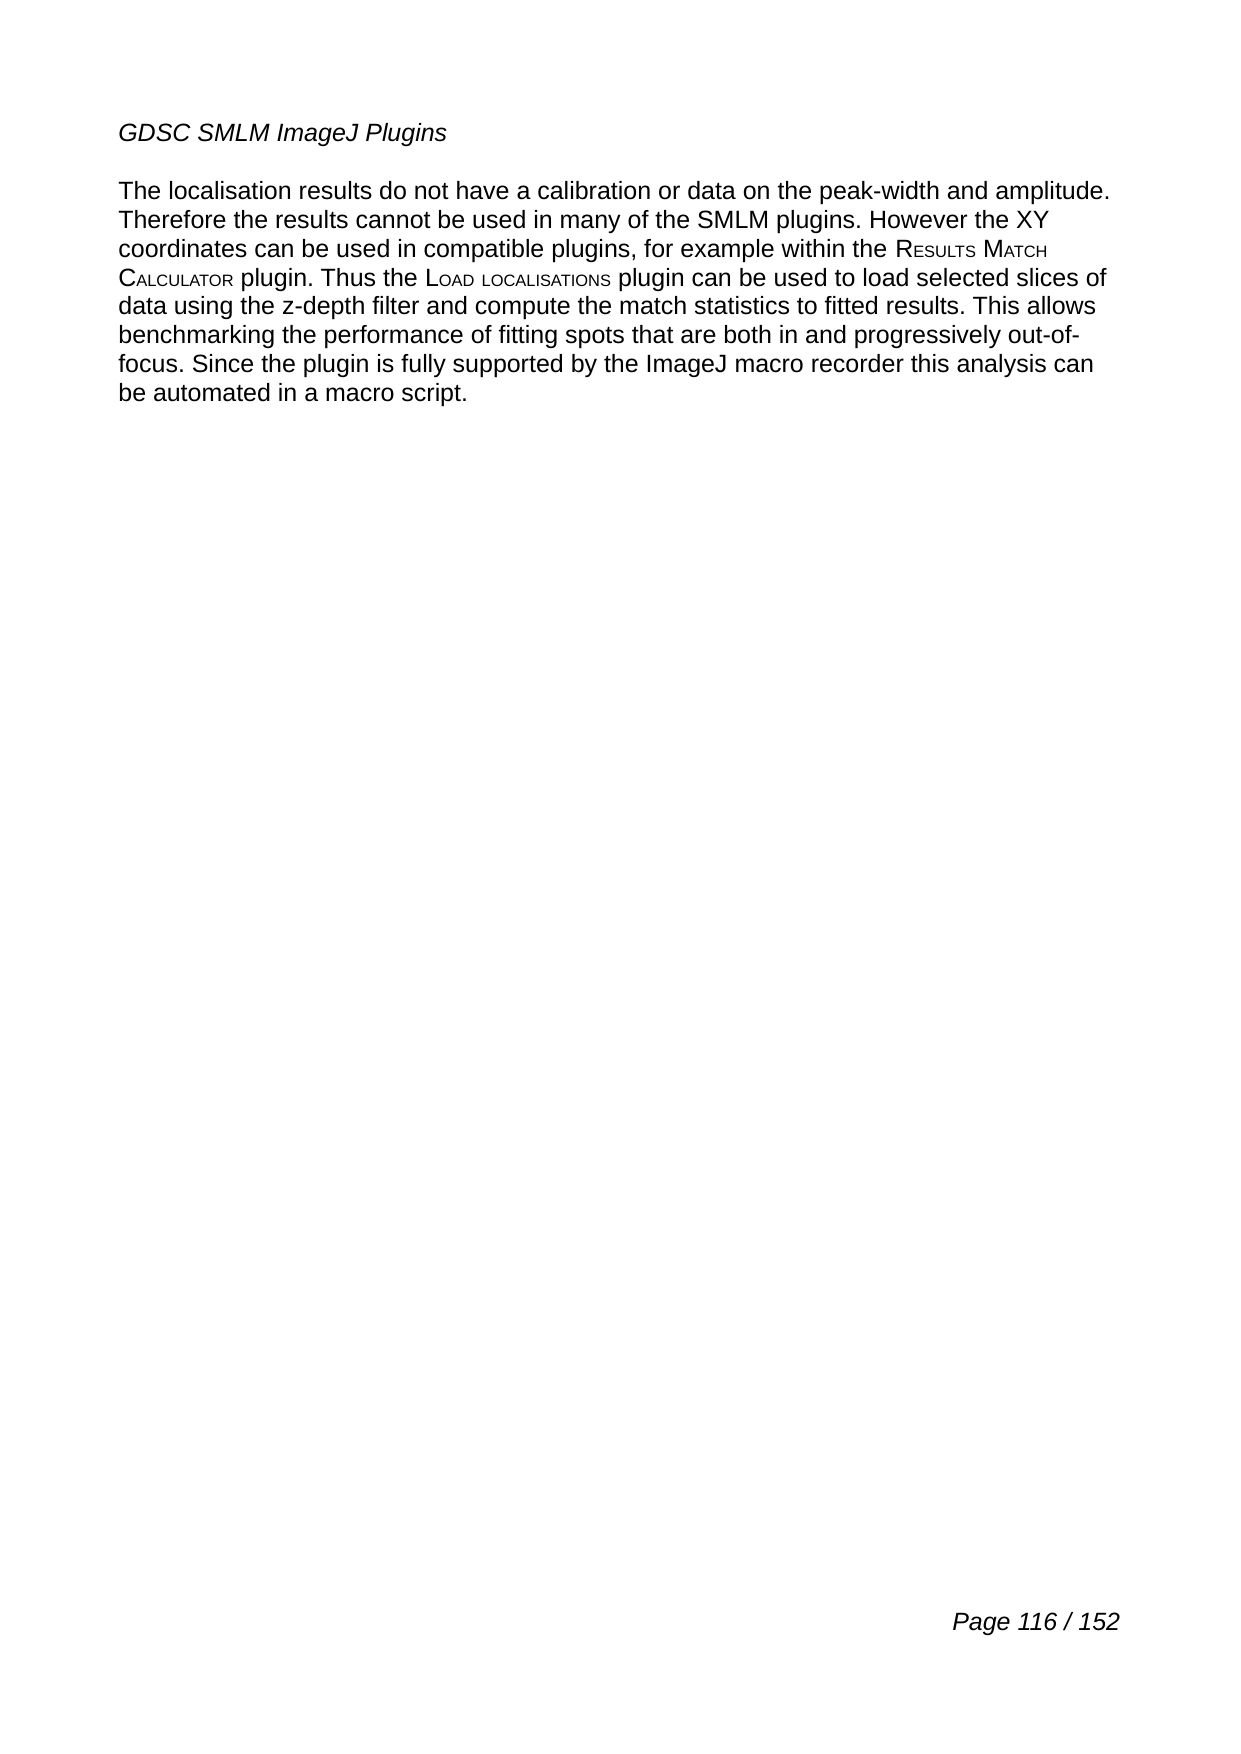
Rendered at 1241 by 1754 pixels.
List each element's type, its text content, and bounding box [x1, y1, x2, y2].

text The localisation results do not have a calibration or data on the peak-width and amplitude. Therefore the results cannot be used in many of the SMLM plugins. However the XY coordinates can be used in compatible plugins, for example within the Results Match Calculator plugin. Thus the Load localisations plugin can be used to load selected slices of data using the z-depth filter and compute the match statistics to fitted results. This allows benchmarking the performance of fitting spots that are both in and progressively out-of-focus. Since the plugin is fully supported by the ImageJ macro recorder this analysis can be automated in a macro script. [118, 176, 1122, 406]
